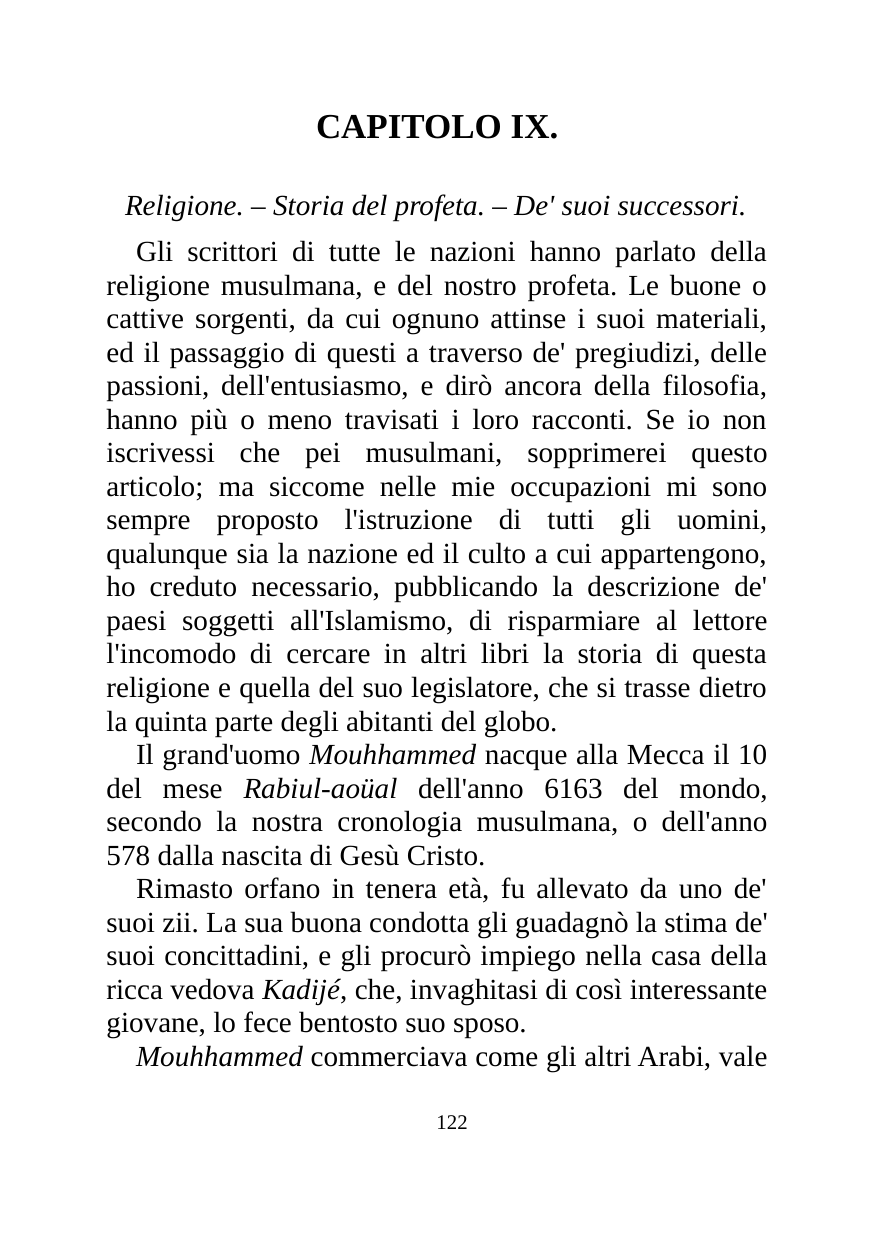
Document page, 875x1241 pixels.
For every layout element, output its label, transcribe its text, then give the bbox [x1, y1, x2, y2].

text Mouhhammed commerciava come gli altri Arabi, vale [106, 1039, 768, 1073]
text Gli scrittori di tutte le nazioni hanno parlato della religione musulmana, e del nostro profeta. Le buone o cattive sorgenti, da cui ognuno attinse i suoi materiali, ed il passaggio di questi a traverso de' pregiudizi, delle passioni, dell'entusiasmo, e dirò ancora della filosofia, hanno più o meno travisati i loro racconti. Se io non iscrivessi che pei musulmani, sopprimerei questo articolo; ma siccome nelle mie occupazioni mi sono sempre proposto l'istruzione di tutti gli uomini, qualunque sia la nazione ed il culto a cui appartengono, ho creduto necessario, pubblicando la descrizione de' paesi soggetti all'Islamismo, di risparmiare al lettore l'incomodo di cercare in altri libri la storia di questa religione e quella del suo legislatore, che si trasse dietro la quinta parte degli abitanti del globo. [106, 234, 768, 737]
text Rimasto orfano in tenera età, fu allevato da uno de' suoi zii. La sua buona condotta gli guadagnò la stima de' suoi concittadini, e gli procurò impiego nella casa della ricca vedova Kadijé, che, invaghitasi di così interessante giovane, lo fece bentosto suo sposo. [106, 871, 768, 1039]
subtitle Religione. – Storia del profeta. – De' suoi successori. [106, 188, 768, 222]
subtitle CAPITOLO IX. [106, 106, 768, 146]
text Il grand'uomo Mouhhammed nacque alla Mecca il 10 del mese Rabiul-aoüal dell'anno 6163 del mondo, secondo la nostra cronologia musulmana, o dell'anno 578 dalla nascita di Gesù Cristo. [106, 737, 768, 871]
